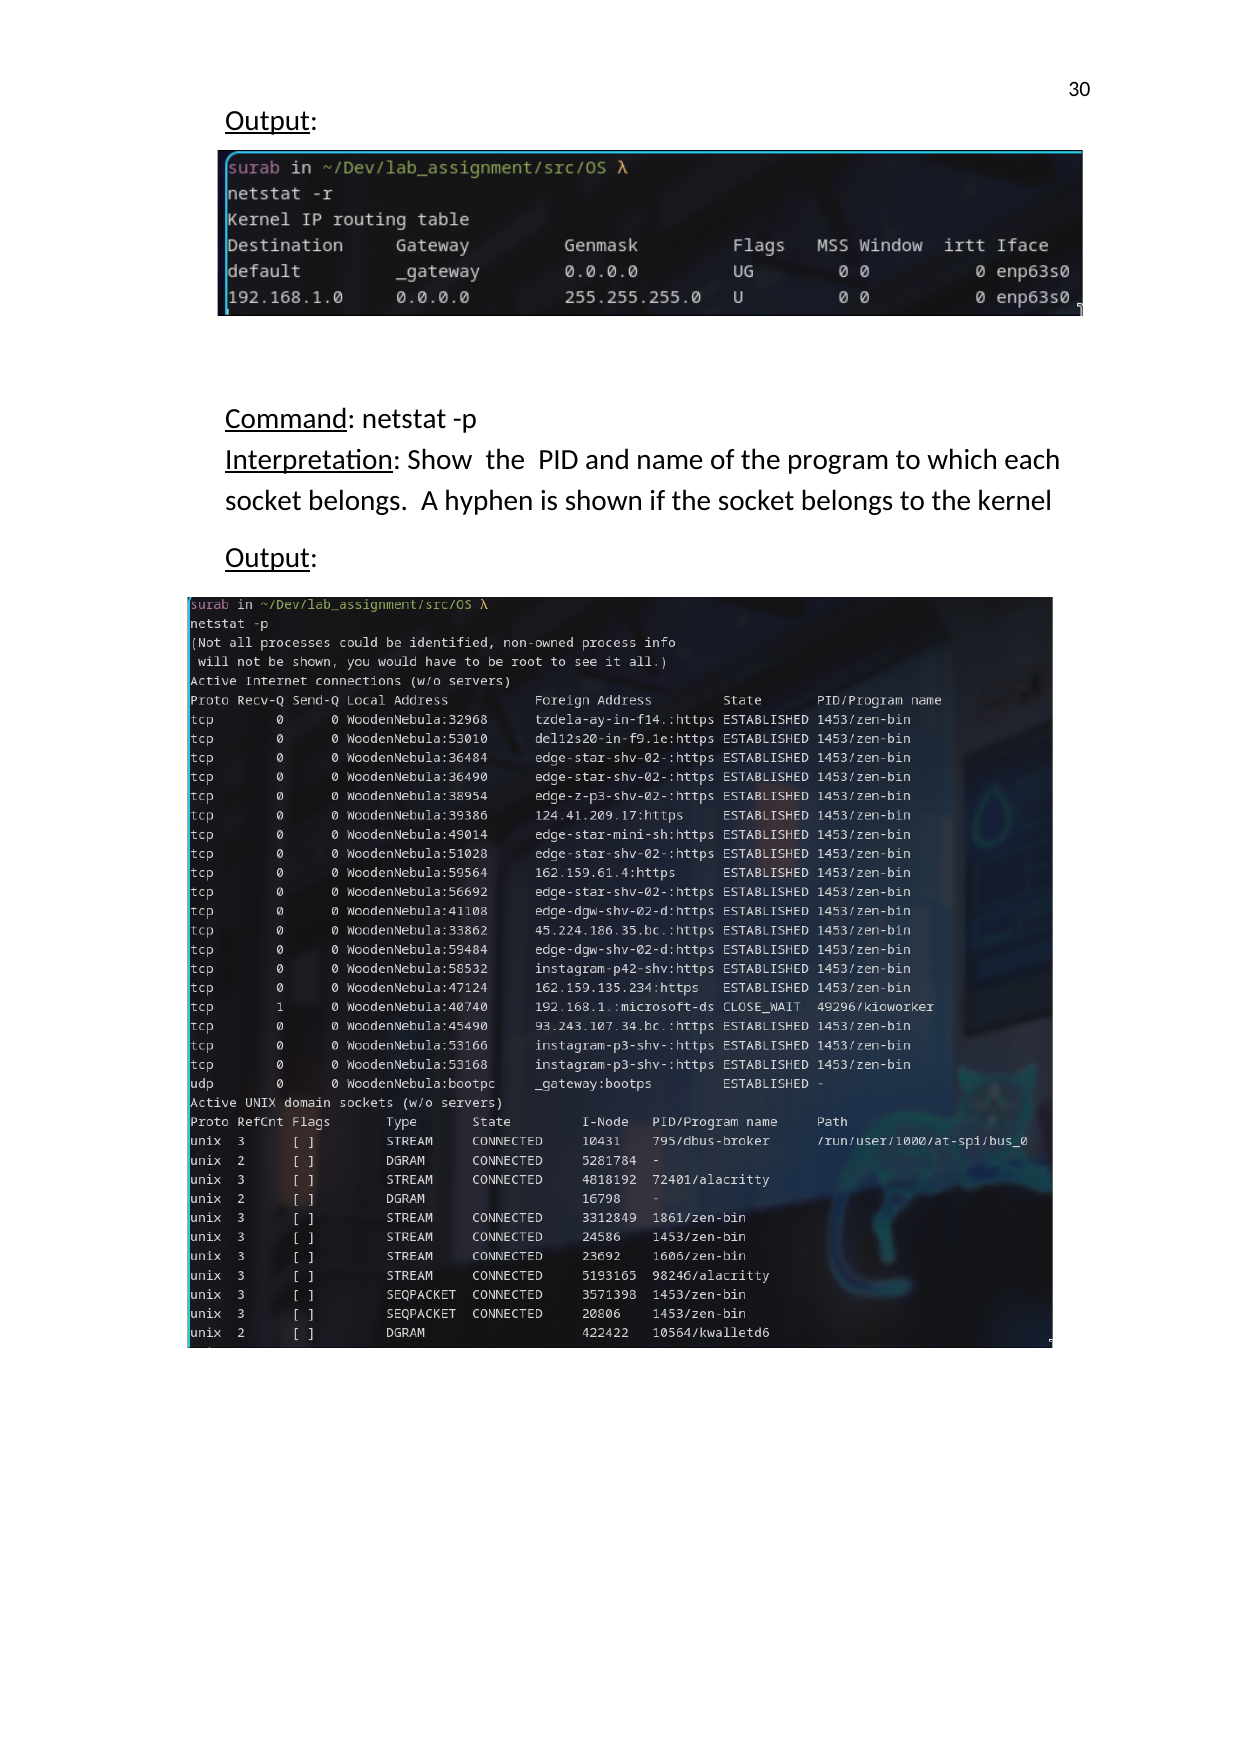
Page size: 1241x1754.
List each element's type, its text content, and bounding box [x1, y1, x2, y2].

text Output: [225, 102, 1090, 137]
picture [217, 150, 1083, 316]
picture [187, 597, 1053, 1348]
text Command: netstat -p Interpretation: Show the PID and name of the program to which each socket belongs. A hyphen is shown if the socket belongs to the kernel [225, 400, 1090, 517]
text Output: [225, 539, 1090, 575]
